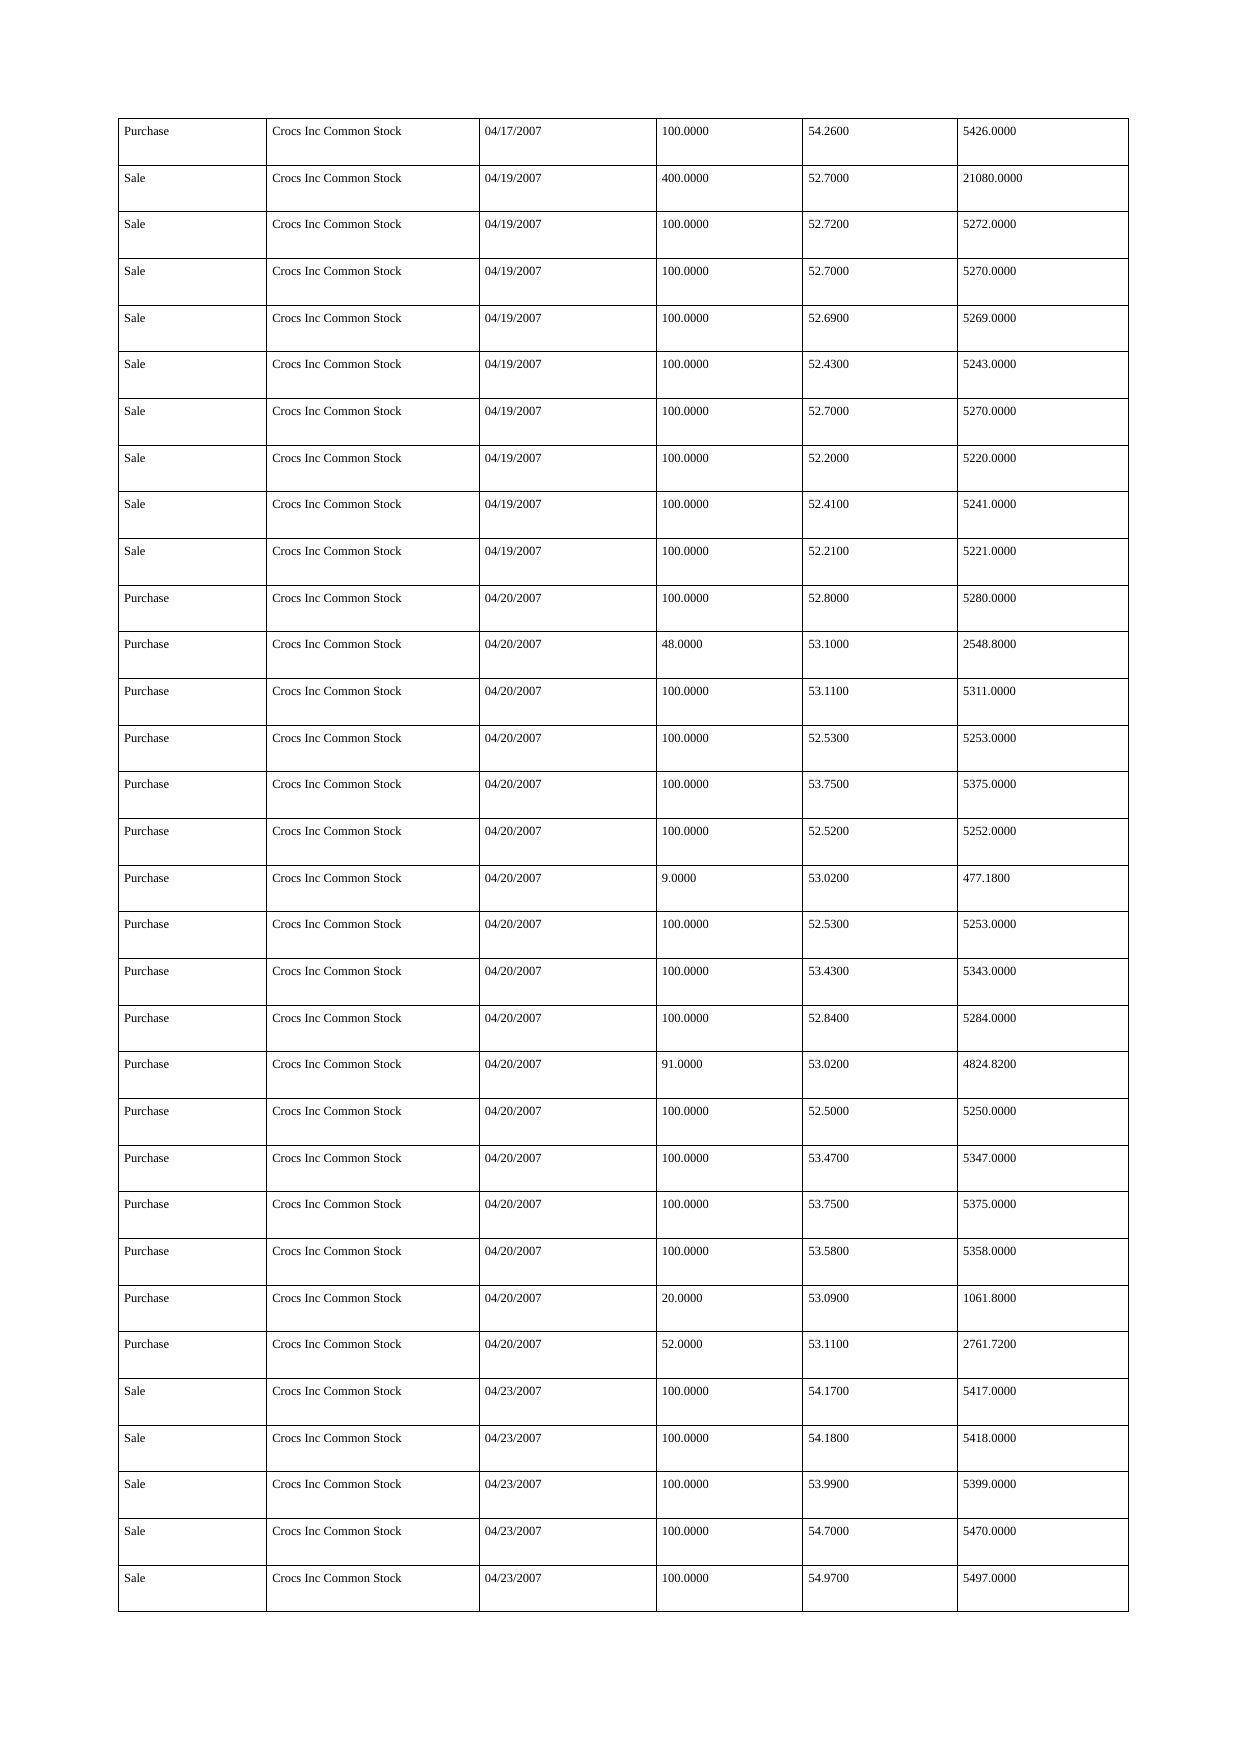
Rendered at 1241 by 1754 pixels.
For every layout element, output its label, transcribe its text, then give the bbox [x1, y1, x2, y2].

table_cell Purchase [119, 1052, 266, 1098]
table_cell Purchase [119, 1146, 266, 1191]
table_cell Crocs Inc Common Stock [267, 306, 479, 351]
table_cell 52.5000 [803, 1099, 957, 1145]
table_cell Purchase [119, 632, 266, 678]
table_cell 52.7000 [803, 399, 957, 445]
table_cell 5272.0000 [958, 212, 1128, 258]
table_cell 52.4100 [803, 492, 957, 538]
table_cell Purchase [119, 772, 266, 818]
table_cell 5253.0000 [958, 726, 1128, 771]
table_cell Sale [119, 399, 266, 445]
table_cell 5270.0000 [958, 259, 1128, 305]
table_cell 53.9900 [803, 1472, 957, 1518]
table_cell 5270.0000 [958, 399, 1128, 445]
table_cell Sale [119, 306, 266, 351]
table_cell Sale [119, 212, 266, 258]
table_cell Purchase [119, 1099, 266, 1145]
table_cell 53.0900 [803, 1286, 957, 1331]
table_cell 52.8400 [803, 1006, 957, 1051]
table_cell Crocs Inc Common Stock [267, 1192, 479, 1238]
table_cell 54.9700 [803, 1566, 957, 1611]
table_cell 04/19/2007 [480, 259, 656, 305]
table_cell 04/20/2007 [480, 1006, 656, 1051]
table_cell Crocs Inc Common Stock [267, 446, 479, 491]
table_cell 52.2000 [803, 446, 957, 491]
table_cell Crocs Inc Common Stock [267, 912, 479, 958]
table_cell 5253.0000 [958, 912, 1128, 958]
table_cell Crocs Inc Common Stock [267, 1379, 479, 1425]
table_cell 100.0000 [657, 679, 802, 725]
table_cell 04/20/2007 [480, 1099, 656, 1145]
table_cell 04/19/2007 [480, 166, 656, 211]
table_cell 04/23/2007 [480, 1519, 656, 1565]
table_cell 54.1800 [803, 1426, 957, 1471]
table_cell 21080.0000 [958, 166, 1128, 211]
table_cell Sale [119, 446, 266, 491]
table_cell 5470.0000 [958, 1519, 1128, 1565]
table_cell Crocs Inc Common Stock [267, 1146, 479, 1191]
table_cell 100.0000 [657, 959, 802, 1005]
table_cell Sale [119, 166, 266, 211]
table_cell 52.6900 [803, 306, 957, 351]
table_cell Sale [119, 1566, 266, 1611]
table_cell 04/20/2007 [480, 959, 656, 1005]
table_cell Crocs Inc Common Stock [267, 119, 479, 165]
table_cell Purchase [119, 819, 266, 865]
table_cell 5220.0000 [958, 446, 1128, 491]
table_cell 52.2100 [803, 539, 957, 585]
table_cell Purchase [119, 679, 266, 725]
table_cell 54.7000 [803, 1519, 957, 1565]
table_cell 04/20/2007 [480, 819, 656, 865]
table_cell 5250.0000 [958, 1099, 1128, 1145]
table_cell 5284.0000 [958, 1006, 1128, 1051]
table_cell 5221.0000 [958, 539, 1128, 585]
table_cell 04/20/2007 [480, 632, 656, 678]
table_cell Crocs Inc Common Stock [267, 1006, 479, 1051]
table_cell Crocs Inc Common Stock [267, 259, 479, 305]
table_cell 04/20/2007 [480, 912, 656, 958]
table_cell 52.7000 [803, 166, 957, 211]
table_cell 5497.0000 [958, 1566, 1128, 1611]
table_cell 04/17/2007 [480, 119, 656, 165]
table_cell 52.7000 [803, 259, 957, 305]
table_cell 04/20/2007 [480, 1239, 656, 1285]
table_cell Crocs Inc Common Stock [267, 632, 479, 678]
table_cell Sale [119, 1379, 266, 1425]
table_cell Crocs Inc Common Stock [267, 1099, 479, 1145]
table_cell Crocs Inc Common Stock [267, 1286, 479, 1331]
table_cell Crocs Inc Common Stock [267, 1426, 479, 1471]
table_cell Crocs Inc Common Stock [267, 726, 479, 771]
table_cell 100.0000 [657, 726, 802, 771]
table_cell 100.0000 [657, 492, 802, 538]
table_cell 100.0000 [657, 1472, 802, 1518]
table_cell 04/20/2007 [480, 1146, 656, 1191]
table_cell Purchase [119, 912, 266, 958]
table_cell 5269.0000 [958, 306, 1128, 351]
table_cell 52.7200 [803, 212, 957, 258]
table_cell Crocs Inc Common Stock [267, 1332, 479, 1378]
table_cell 48.0000 [657, 632, 802, 678]
table_cell 04/19/2007 [480, 399, 656, 445]
table_cell 5243.0000 [958, 352, 1128, 398]
table_cell 5252.0000 [958, 819, 1128, 865]
table_cell 2548.8000 [958, 632, 1128, 678]
table_cell 9.0000 [657, 866, 802, 911]
table_cell 477.1800 [958, 866, 1128, 911]
table_cell 100.0000 [657, 772, 802, 818]
table_cell 04/19/2007 [480, 539, 656, 585]
table_cell 100.0000 [657, 399, 802, 445]
table_cell Crocs Inc Common Stock [267, 679, 479, 725]
table_cell 20.0000 [657, 1286, 802, 1331]
table_cell 04/19/2007 [480, 306, 656, 351]
table_cell 52.0000 [657, 1332, 802, 1378]
table_cell 52.5300 [803, 912, 957, 958]
table_cell 5375.0000 [958, 1192, 1128, 1238]
table_cell 53.0200 [803, 866, 957, 911]
table_cell Crocs Inc Common Stock [267, 959, 479, 1005]
table_cell Sale [119, 1426, 266, 1471]
table_cell 100.0000 [657, 1192, 802, 1238]
table_cell 1061.8000 [958, 1286, 1128, 1331]
table_cell Crocs Inc Common Stock [267, 539, 479, 585]
table_cell Sale [119, 1519, 266, 1565]
table_cell 100.0000 [657, 212, 802, 258]
table_cell 100.0000 [657, 352, 802, 398]
table_cell Crocs Inc Common Stock [267, 1566, 479, 1611]
table_cell 53.7500 [803, 1192, 957, 1238]
table_cell 100.0000 [657, 912, 802, 958]
table_cell 4824.8200 [958, 1052, 1128, 1098]
table_cell 5347.0000 [958, 1146, 1128, 1191]
table_cell Purchase [119, 1332, 266, 1378]
table_cell 04/20/2007 [480, 679, 656, 725]
table_cell Sale [119, 492, 266, 538]
table_cell Crocs Inc Common Stock [267, 866, 479, 911]
table_cell 04/20/2007 [480, 1052, 656, 1098]
table_cell 91.0000 [657, 1052, 802, 1098]
table_cell 04/23/2007 [480, 1472, 656, 1518]
table_cell Sale [119, 1472, 266, 1518]
table_cell 5280.0000 [958, 586, 1128, 631]
table_cell 100.0000 [657, 259, 802, 305]
table_cell 100.0000 [657, 586, 802, 631]
table_cell 04/20/2007 [480, 726, 656, 771]
table_cell 100.0000 [657, 1099, 802, 1145]
table_cell 04/20/2007 [480, 866, 656, 911]
table_cell 100.0000 [657, 119, 802, 165]
table_cell 04/20/2007 [480, 1286, 656, 1331]
table_cell Crocs Inc Common Stock [267, 399, 479, 445]
table_cell 100.0000 [657, 1519, 802, 1565]
table_cell Purchase [119, 1192, 266, 1238]
table_cell Purchase [119, 586, 266, 631]
table_cell 5241.0000 [958, 492, 1128, 538]
table_cell 100.0000 [657, 1379, 802, 1425]
table_cell 100.0000 [657, 819, 802, 865]
table_cell 100.0000 [657, 539, 802, 585]
table_cell 52.5300 [803, 726, 957, 771]
table_cell 5358.0000 [958, 1239, 1128, 1285]
table_cell 52.5200 [803, 819, 957, 865]
table_cell Purchase [119, 1006, 266, 1051]
table_cell 53.1100 [803, 679, 957, 725]
table_cell 04/20/2007 [480, 586, 656, 631]
table_cell Crocs Inc Common Stock [267, 166, 479, 211]
table_cell 5418.0000 [958, 1426, 1128, 1471]
table_cell 53.4300 [803, 959, 957, 1005]
table_cell 04/20/2007 [480, 772, 656, 818]
table_cell Purchase [119, 866, 266, 911]
table_cell 04/19/2007 [480, 492, 656, 538]
table_cell 5399.0000 [958, 1472, 1128, 1518]
table_cell Crocs Inc Common Stock [267, 352, 479, 398]
table_cell Crocs Inc Common Stock [267, 772, 479, 818]
table_cell Purchase [119, 959, 266, 1005]
table_cell Purchase [119, 1239, 266, 1285]
table_cell 04/20/2007 [480, 1192, 656, 1238]
table_cell Purchase [119, 726, 266, 771]
table_cell Sale [119, 539, 266, 585]
table_cell 04/23/2007 [480, 1379, 656, 1425]
table_cell 5311.0000 [958, 679, 1128, 725]
table_cell Purchase [119, 1286, 266, 1331]
table_cell 52.8000 [803, 586, 957, 631]
table_cell 100.0000 [657, 1239, 802, 1285]
table_cell Sale [119, 352, 266, 398]
table_cell 100.0000 [657, 306, 802, 351]
table_cell Crocs Inc Common Stock [267, 586, 479, 631]
table_cell 53.0200 [803, 1052, 957, 1098]
table_cell Crocs Inc Common Stock [267, 492, 479, 538]
table_cell 5417.0000 [958, 1379, 1128, 1425]
table_cell 53.1000 [803, 632, 957, 678]
table_cell Crocs Inc Common Stock [267, 819, 479, 865]
table_cell 100.0000 [657, 1566, 802, 1611]
table_cell 53.7500 [803, 772, 957, 818]
table_cell 52.4300 [803, 352, 957, 398]
table_cell 04/19/2007 [480, 446, 656, 491]
table_cell 100.0000 [657, 1006, 802, 1051]
table_cell 100.0000 [657, 446, 802, 491]
table_cell Crocs Inc Common Stock [267, 1052, 479, 1098]
table_cell Crocs Inc Common Stock [267, 212, 479, 258]
table_cell 400.0000 [657, 166, 802, 211]
table_cell 54.1700 [803, 1379, 957, 1425]
table_cell Purchase [119, 119, 266, 165]
table_cell Crocs Inc Common Stock [267, 1519, 479, 1565]
table_cell 53.1100 [803, 1332, 957, 1378]
table_cell 04/23/2007 [480, 1426, 656, 1471]
table_cell 04/23/2007 [480, 1566, 656, 1611]
table_cell 100.0000 [657, 1426, 802, 1471]
table_cell 04/20/2007 [480, 1332, 656, 1378]
table_cell Crocs Inc Common Stock [267, 1472, 479, 1518]
table_cell 04/19/2007 [480, 212, 656, 258]
table_cell 5426.0000 [958, 119, 1128, 165]
table_cell 5375.0000 [958, 772, 1128, 818]
table_cell 5343.0000 [958, 959, 1128, 1005]
table_cell Sale [119, 259, 266, 305]
table_cell Crocs Inc Common Stock [267, 1239, 479, 1285]
table_cell 53.5800 [803, 1239, 957, 1285]
table_cell 04/19/2007 [480, 352, 656, 398]
table_cell 100.0000 [657, 1146, 802, 1191]
table_cell 2761.7200 [958, 1332, 1128, 1378]
table_cell 54.2600 [803, 119, 957, 165]
table_cell 53.4700 [803, 1146, 957, 1191]
